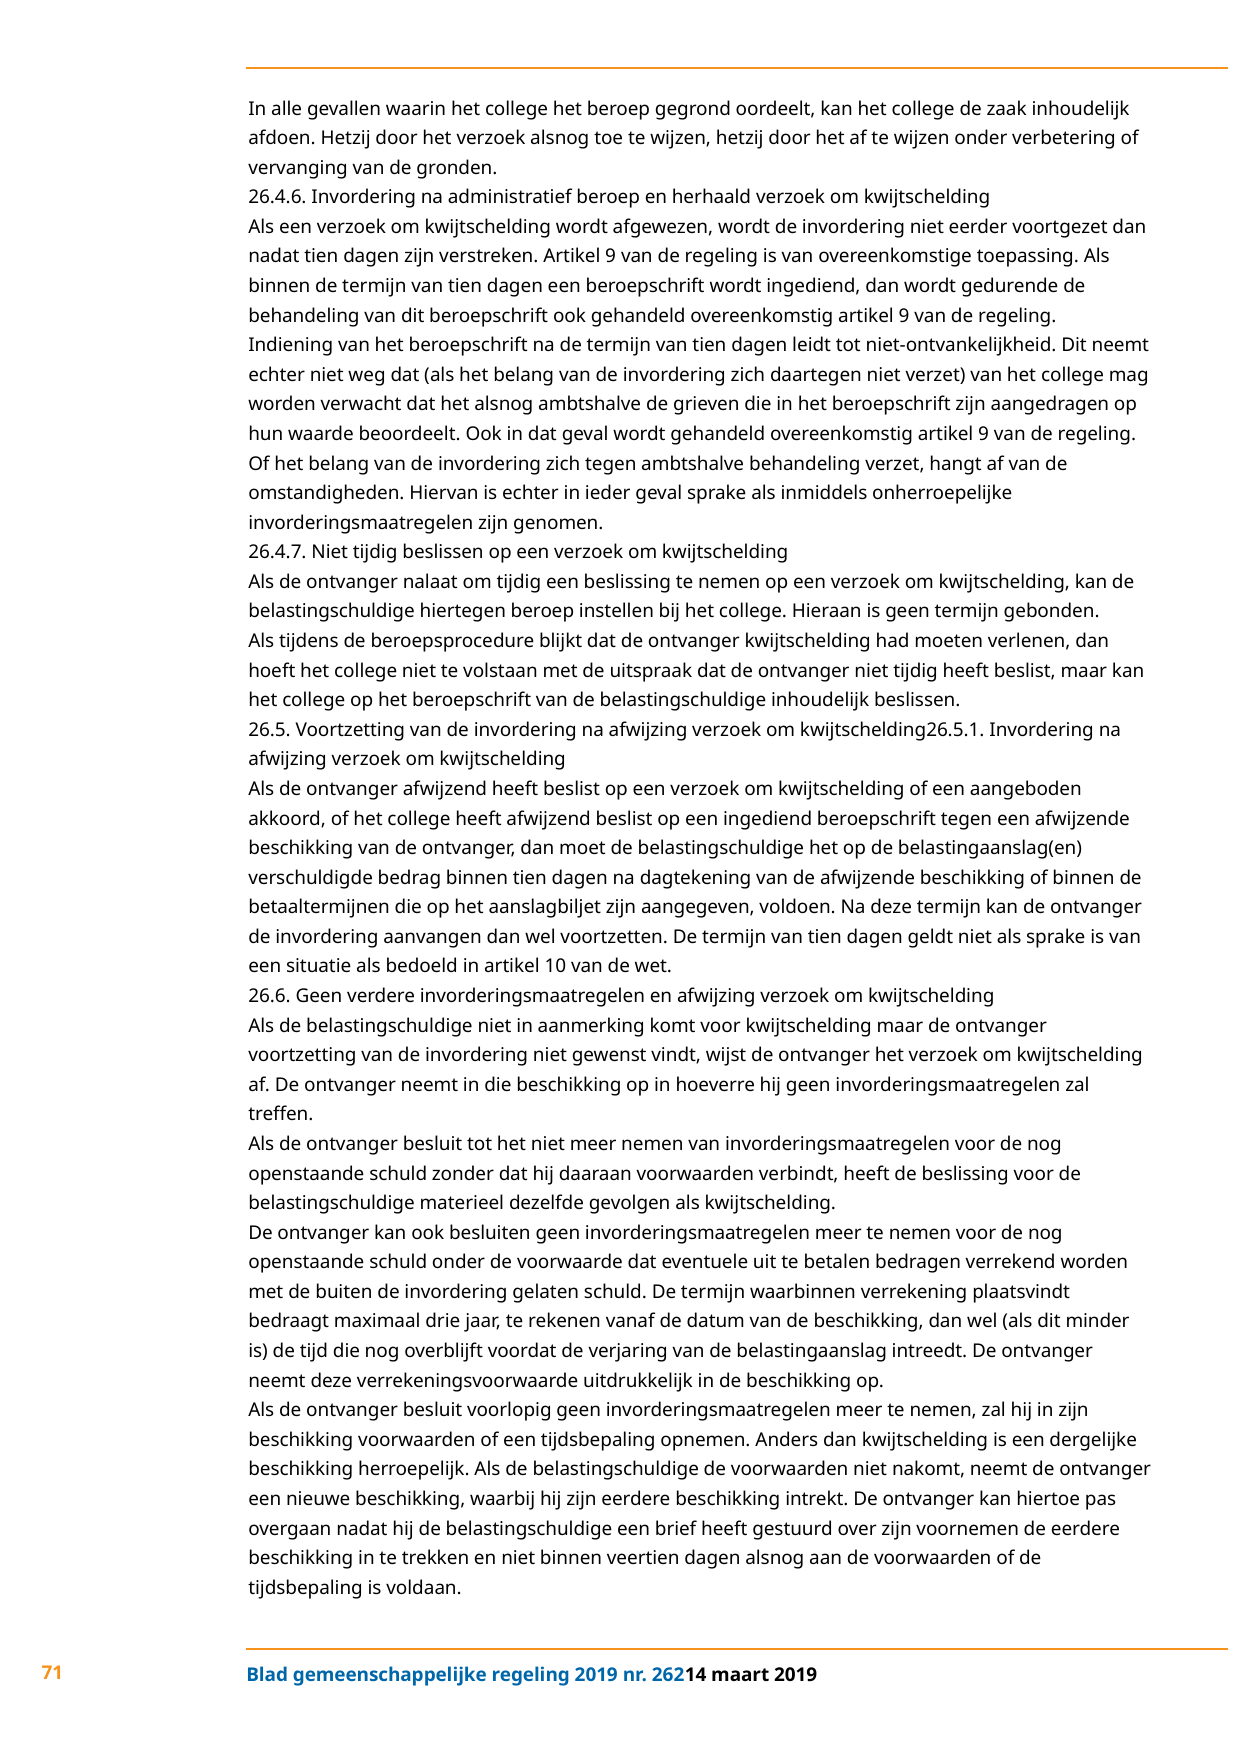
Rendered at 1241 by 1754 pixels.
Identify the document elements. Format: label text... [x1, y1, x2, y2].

text 26.4.7. Niet tijdig beslissen op een verzoek om kwijtschelding [248, 538, 1152, 564]
text In alle gevallen waarin het college het beroep gegrond oordeelt, kan het college de zaak inhoudelijk afdoen. Hetzij door het verzoek alsnog toe te wijzen, hetzij door het af te wijzen onder verbetering of vervanging van de gronden. [248, 95, 1152, 180]
text 26.4.6. Invordering na administratief beroep en herhaald verzoek om kwijtschelding [248, 183, 1152, 209]
text De ontvanger kan ook besluiten geen invorderingsmaatregelen meer te nemen voor de nog openstaande schuld onder de voorwaarde dat eventuele uit te betalen bedragen verrekend worden met de buiten de invordering gelaten schuld. De termijn waarbinnen verrekening plaatsvindt bedraagt maximaal drie jaar, te rekenen vanaf de datum van de beschikking, dan wel (als dit minder is) de tijd die nog overblijft voordat de verjaring van de belastingaanslag intreedt. De ontvanger neemt deze verrekeningsvoorwaarde uitdrukkelijk in de beschikking op. [248, 1219, 1152, 1393]
text Als de ontvanger afwijzend heeft beslist op een verzoek om kwijtschelding of een aangeboden akkoord, of het college heeft afwijzend beslist op een ingediend beroepschrift tegen een afwijzende beschikking van de ontvanger, dan moet de belastingschuldige het op de belastingaanslag(en) verschuldigde bedrag binnen tien dagen na dagtekening van de afwijzende beschikking of binnen de betaaltermijnen die op het aanslagbiljet zijn aangegeven, voldoen. Na deze termijn kan de ontvanger de invordering aanvangen dan wel voortzetten. De termijn van tien dagen geldt niet als sprake is van een situatie als bedoeld in artikel 10 van de wet. [248, 775, 1152, 978]
text Als een verzoek om kwijtschelding wordt afgewezen, wordt de invordering niet eerder voortgezet dan nadat tien dagen zijn verstreken. Artikel 9 van de regeling is van overeenkomstige toepassing. Als binnen de termijn van tien dagen een beroepschrift wordt ingediend, dan wordt gedurende de behandeling van dit beroepschrift ook gehandeld overeenkomstig artikel 9 van de regeling. [248, 213, 1152, 328]
text 26.5. Voortzetting van de invordering na afwijzing verzoek om kwijtschelding26.5.1. Invordering na afwijzing verzoek om kwijtschelding [248, 716, 1152, 771]
text 26.6. Geen verdere invorderingsmaatregelen en afwijzing verzoek om kwijtschelding [248, 982, 1152, 1008]
text Als de belastingschuldige niet in aanmerking komt voor kwijtschelding maar de ontvanger voortzetting van de invordering niet gewenst vindt, wijst de ontvanger het verzoek om kwijtschelding af. De ontvanger neemt in die beschikking op in hoeverre hij geen invorderingsmaatregelen zal treffen. [248, 1012, 1152, 1126]
text Als de ontvanger besluit tot het niet meer nemen van invorderingsmaatregelen voor de nog openstaande schuld zonder dat hij daaraan voorwaarden verbindt, heeft de beslissing voor de belastingschuldige materieel dezelfde gevolgen als kwijtschelding. [248, 1130, 1152, 1215]
picture [41, 47, 231, 172]
text Als de ontvanger besluit voorlopig geen invorderingsmaatregelen meer te nemen, zal hij in zijn beschikking voorwaarden of een tijdsbepaling opnemen. Anders dan kwijtschelding is een dergelijke beschikking herroepelijk. Als de belastingschuldige de voorwaarden niet nakomt, neemt de ontvanger een nieuwe beschikking, waarbij hij zijn eerdere beschikking intrekt. De ontvanger kan hiertoe pas overgaan nadat hij de belastingschuldige een brief heeft gestuurd over zijn voornemen de eerdere beschikking in te trekken en niet binnen veertien dagen alsnog aan de voorwaarden of de tijdsbepaling is voldaan. [248, 1396, 1152, 1600]
text Als de ontvanger nalaat om tijdig een beslissing te nemen op een verzoek om kwijtschelding, kan de belastingschuldige hiertegen beroep instellen bij het college. Hieraan is geen termijn gebonden. [248, 568, 1152, 623]
text Of het belang van de invordering zich tegen ambtshalve behandeling verzet, hangt af van de omstandigheden. Hiervan is echter in ieder geval sprake als inmiddels onherroepelijke invorderingsmaatregelen zijn genomen. [248, 450, 1152, 535]
text Indiening van het beroepschrift na de termijn van tien dagen leidt tot niet-ontvankelijkheid. Dit neemt echter niet weg dat (als het belang van de invordering zich daartegen niet verzet) van het college mag worden verwacht dat het alsnog ambtshalve de grieven die in het beroepschrift zijn aangedragen op hun waarde beoordeelt. Ook in dat geval wordt gehandeld overeenkomstig artikel 9 van de regeling. [248, 331, 1152, 446]
text Als tijdens de beroepsprocedure blijkt dat de ontvanger kwijtschelding had moeten verlenen, dan hoeft het college niet te volstaan met de uitspraak dat de ontvanger niet tijdig heeft beslist, maar kan het college op het beroepschrift van de belastingschuldige inhoudelijk beslissen. [248, 627, 1152, 712]
